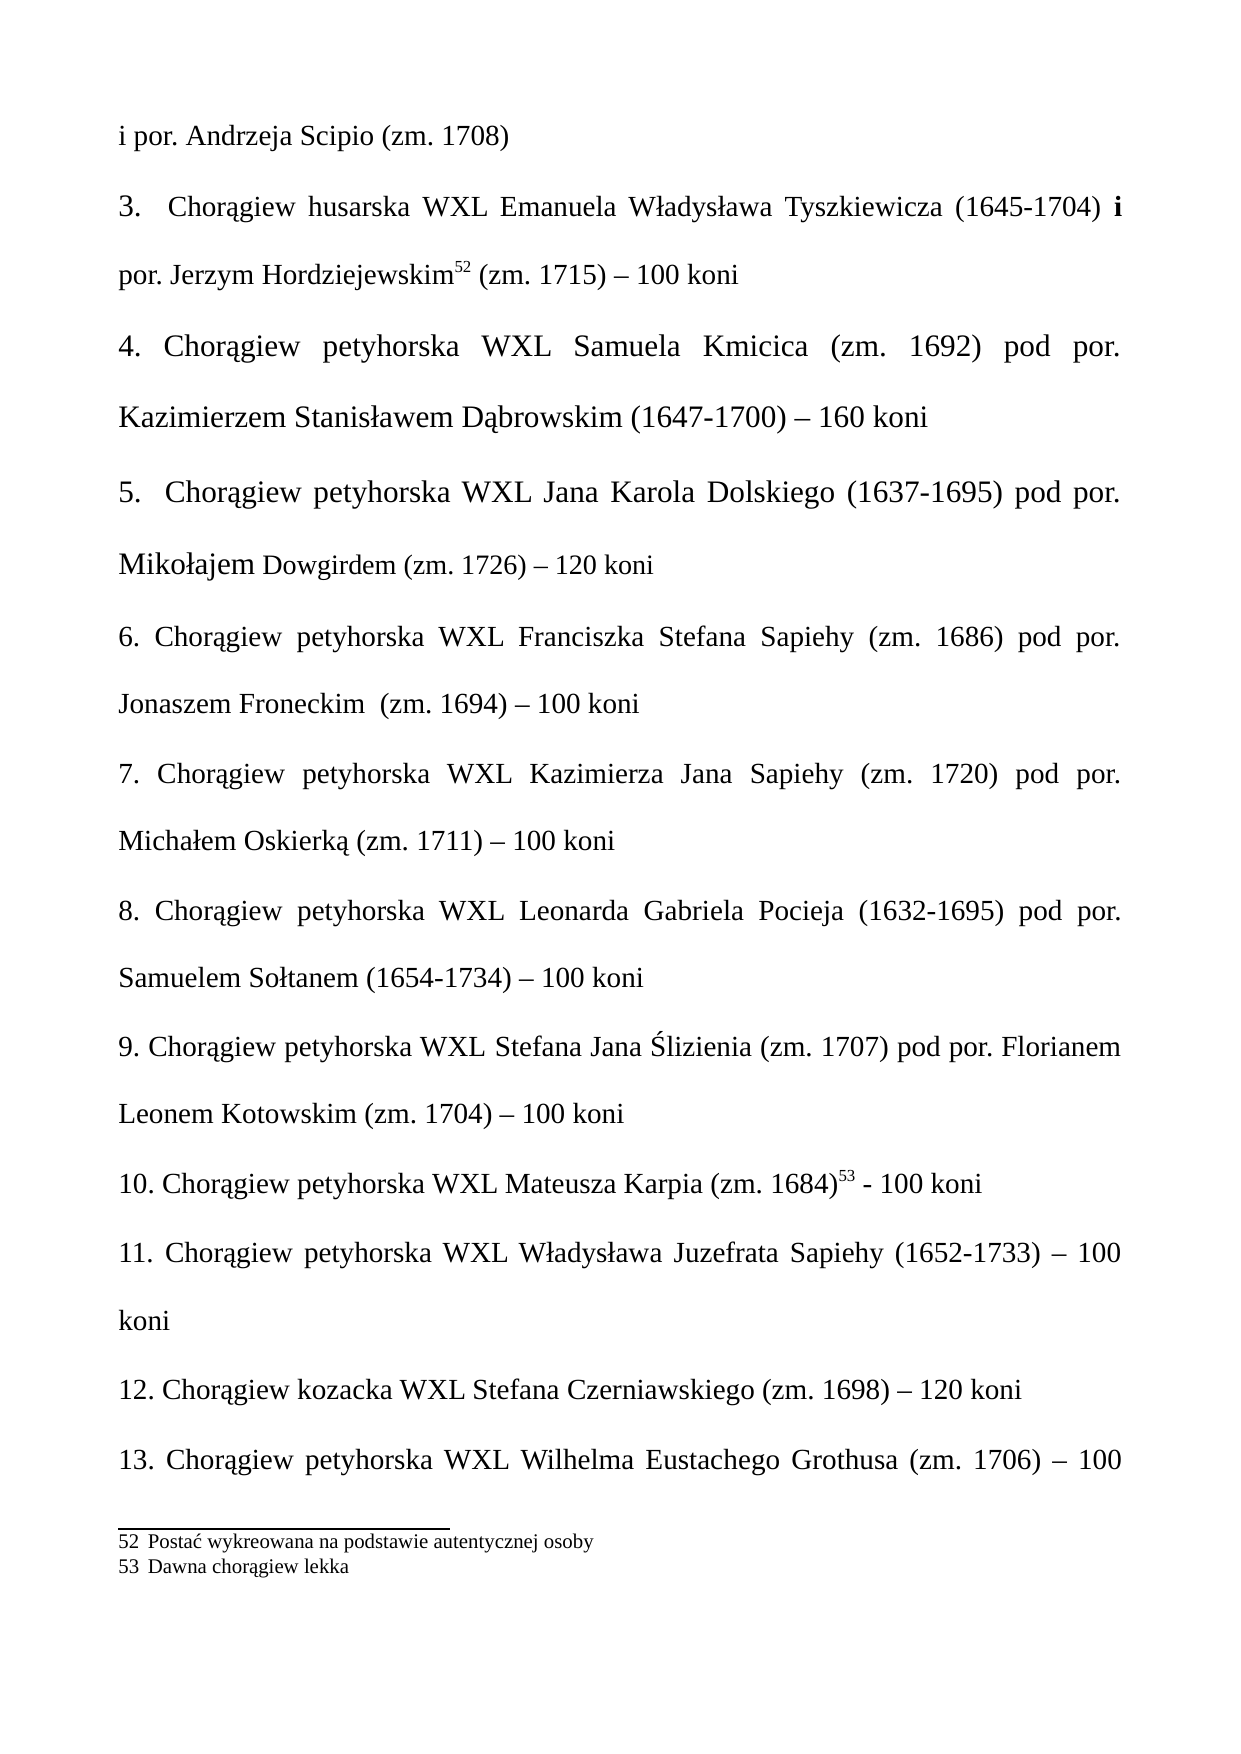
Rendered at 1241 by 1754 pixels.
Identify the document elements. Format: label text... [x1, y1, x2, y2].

list 3. Chorągiew husarska WXL Emanuela Władysława Tyszkiewicza (1645-1704) i por. Jerzym Hordziejewskim (zm. 1715) – 100 koni [118, 188, 1122, 291]
list 7. Chorągiew petyhorska WXL Kazimierza Jana Sapiehy (zm. 1720) pod por. Michałem Oskierką (zm. 1711) – 100 koni [118, 756, 1122, 857]
text 10. Chorągiew petyhorska WXL Mateusza Karpia (zm. 1684) - 100 koni [118, 1166, 1122, 1199]
text 11. Chorągiew petyhorska WXL Władysława Juzefrata Sapiehy (1652-1733) – 100 koni [118, 1236, 1122, 1336]
text 8. Chorągiew petyhorska WXL Leonarda Gabriela Pocieja (1632-1695) pod por. Samuelem Sołtanem (1654-1734) – 100 koni [118, 893, 1122, 993]
text 12. Chorągiew kozacka WXL Stefana Czerniawskiego (zm. 1698) – 120 koni [118, 1372, 1122, 1406]
list 6. Chorągiew petyhorska WXL Franciszka Stefana Sapiehy (zm. 1686) pod por. Jonaszem Froneckim (zm. 1694) – 100 koni [118, 619, 1122, 720]
list 5. Chorągiew petyhorska WXL Jana Karola Dolskiego (1637-1695) pod por. Mikołajem Dowgirdem (zm. 1726) – 120 koni [118, 473, 1122, 581]
list 4. Chorągiew petyhorska WXL Samuela Kmicica (zm. 1692) pod por. Kazimierzem Stanisławem Dąbrowskim (1647-1700) – 160 koni [118, 327, 1122, 434]
list Postać wykreowana na podstawie autentycznej osoby [118, 1529, 1122, 1553]
text 13. Chorągiew petyhorska WXL Wilhelma Eustachego Grothusa (zm. 1706) – 100 [118, 1442, 1122, 1475]
text Dawna chorągiew lekka [118, 1553, 1122, 1578]
list i por. Andrzeja Scipio (zm. 1708) [118, 118, 1122, 152]
text 9. Chorągiew petyhorska WXL Stefana Jana Ślizienia (zm. 1707) pod por. Florianem Leonem Kotowskim (zm. 1704) – 100 koni [118, 1029, 1122, 1130]
